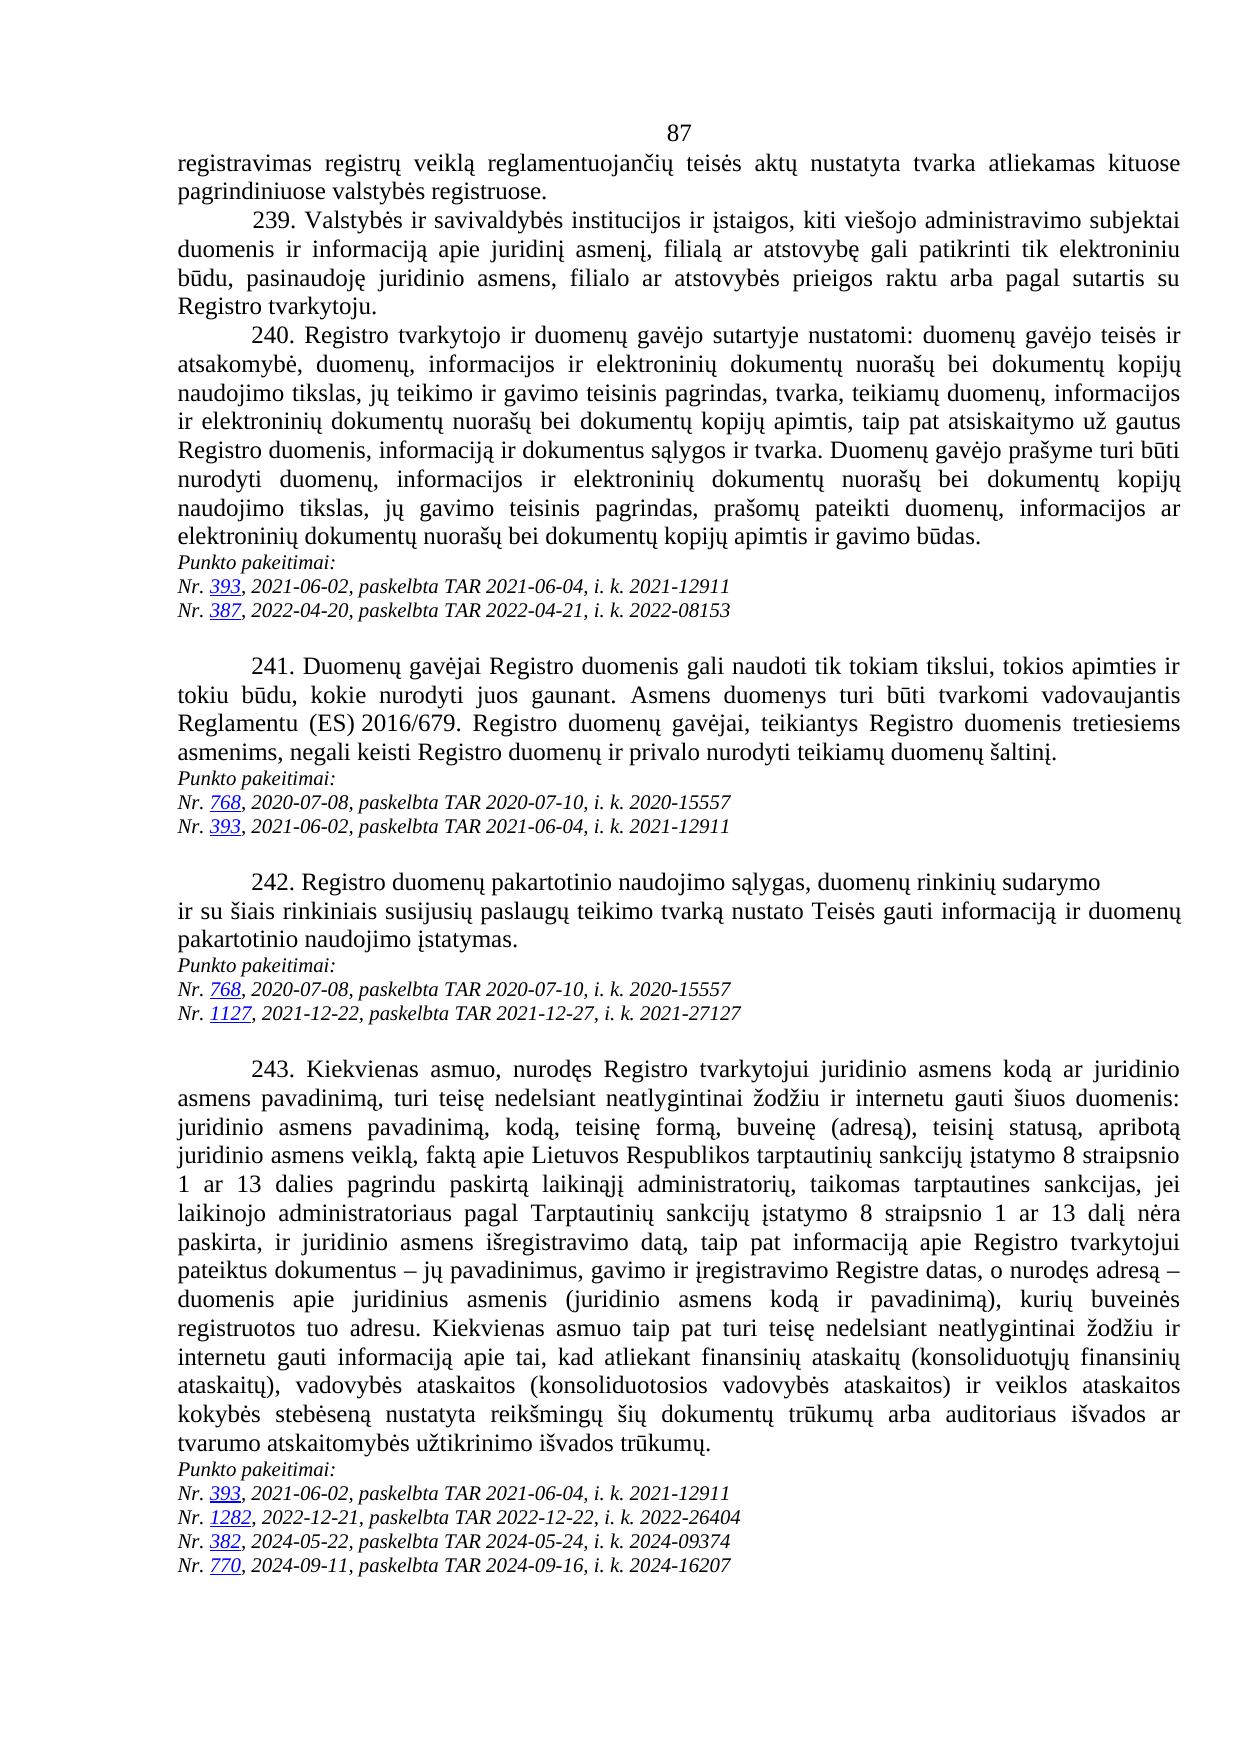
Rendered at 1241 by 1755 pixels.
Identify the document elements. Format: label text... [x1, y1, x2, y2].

text Nr. 770, 2024-09-11, paskelbta TAR 2024-09-16, i. k. 2024-16207 [177, 1553, 1181, 1577]
text 239. Valstybės ir savivaldybės institucijos ir įstaigos, kiti viešojo administravimo subjektai duomenis ir informaciją apie juridinį asmenį, filialą ar atstovybę gali patikrinti tik elektroniniu būdu, pasinaudoję juridinio asmens, filialo ar atstovybės prieigos raktu arba pagal sutartis su Registro tvarkytoju. [177, 205, 1181, 320]
text Nr. 393, 2021-06-02, paskelbta TAR 2021-06-04, i. k. 2021-12911 [177, 574, 1181, 598]
text 241. Duomenų gavėjai Registro duomenis gali naudoti tik tokiam tikslui, tokios apimties ir tokiu būdu, kokie nurodyti juos gaunant. Asmens duomenys turi būti tvarkomi vadovaujantis Reglamentu (ES) 2016/679. Registro duomenų gavėjai, teikiantys Registro duomenis tretiesiems asmenims, negali keisti Registro duomenų ir privalo nurodyti teikiamų duomenų šaltinį. [177, 651, 1181, 766]
text Nr. 1282, 2022-12-21, paskelbta TAR 2022-12-22, i. k. 2022-26404 [177, 1505, 1181, 1529]
text Nr. 1127, 2021-12-22, paskelbta TAR 2021-12-27, i. k. 2021-27127 [177, 1001, 1181, 1025]
text Nr. 393, 2021-06-02, paskelbta TAR 2021-06-04, i. k. 2021-12911 [177, 814, 1181, 838]
text Nr. 393, 2021-06-02, paskelbta TAR 2021-06-04, i. k. 2021-12911 [177, 1481, 1181, 1505]
text Nr. 387, 2022-04-20, paskelbta TAR 2022-04-21, i. k. 2022-08153 [177, 598, 1181, 622]
text Nr. 768, 2020-07-08, paskelbta TAR 2020-07-10, i. k. 2020-15557 [177, 790, 1181, 814]
text 240. Registro tvarkytojo ir duomenų gavėjo sutartyje nustatomi: duomenų gavėjo teisės ir atsakomybė, duomenų, informacijos ir elektroninių dokumentų nuorašų bei dokumentų kopijų naudojimo tikslas, jų teikimo ir gavimo teisinis pagrindas, tvarka, teikiamų duomenų, informacijos ir elektroninių dokumentų nuorašų bei dokumentų kopijų apimtis, taip pat atsiskaitymo už gautus Registro duomenis, informaciją ir dokumentus sąlygos ir tvarka. Duomenų gavėjo prašyme turi būti nurodyti duomenų, informacijos ir elektroninių dokumentų nuorašų bei dokumentų kopijų naudojimo tikslas, jų gavimo teisinis pagrindas, prašomų pateikti duomenų, informacijos ar elektroninių dokumentų nuorašų bei dokumentų kopijų apimtis ir gavimo būdas. [177, 320, 1181, 550]
text Punkto pakeitimai: [177, 953, 1181, 977]
text Punkto pakeitimai: [177, 550, 1181, 574]
text 242. Registro duomenų pakartotinio naudojimo sąlygas, duomenų rinkinių sudarymo [251, 867, 1181, 896]
text Punkto pakeitimai: [177, 766, 1181, 790]
text Punkto pakeitimai: [177, 1457, 1181, 1481]
text Nr. 768, 2020-07-08, paskelbta TAR 2020-07-10, i. k. 2020-15557 [177, 977, 1181, 1001]
text ir su šiais rinkiniais susijusių paslaugų teikimo tvarką nustato Teisės gauti informaciją ir duomenų pakartotinio naudojimo įstatymas. [177, 896, 1181, 953]
text 243. Kiekvienas asmuo, nurodęs Registro tvarkytojui juridinio asmens kodą ar juridinio asmens pavadinimą, turi teisę nedelsiant neatlygintinai žodžiu ir internetu gauti šiuos duomenis: juridinio asmens pavadinimą, kodą, teisinę formą, buveinę (adresą), teisinį statusą, apribotą juridinio asmens veiklą, faktą apie Lietuvos Respublikos tarptautinių sankcijų įstatymo 8 straipsnio 1 ar 13 dalies pagrindu paskirtą laikinąjį administratorių, taikomas tarptautines sankcijas, jei laikinojo administratoriaus pagal Tarptautinių sankcijų įstatymo 8 straipsnio 1 ar 13 dalį nėra paskirta, ir juridinio asmens išregistravimo datą, taip pat informaciją apie Registro tvarkytojui pateiktus dokumentus – jų pavadinimus, gavimo ir įregistravimo Registre datas, o nurodęs adresą – duomenis apie juridinius asmenis (juridinio asmens kodą ir pavadinimą), kurių buveinės registruotos tuo adresu. Kiekvienas asmuo taip pat turi teisę nedelsiant neatlygintinai žodžiu ir internetu gauti informaciją apie tai, kad atliekant finansinių ataskaitų (konsoliduotųjų finansinių ataskaitų), vadovybės ataskaitos (konsoliduotosios vadovybės ataskaitos) ir veiklos ataskaitos kokybės stebėseną nustatyta reikšmingų šių dokumentų trūkumų arba auditoriaus išvados ar tvarumo atskaitomybės užtikrinimo išvados trūkumų. [177, 1054, 1181, 1457]
text Nr. 382, 2024-05-22, paskelbta TAR 2024-05-24, i. k. 2024-09374 [177, 1529, 1181, 1553]
text registravimas registrų veiklą reglamentuojančių teisės aktų nustatyta tvarka atliekamas kituose pagrindiniuose valstybės registruose. [177, 148, 1181, 205]
